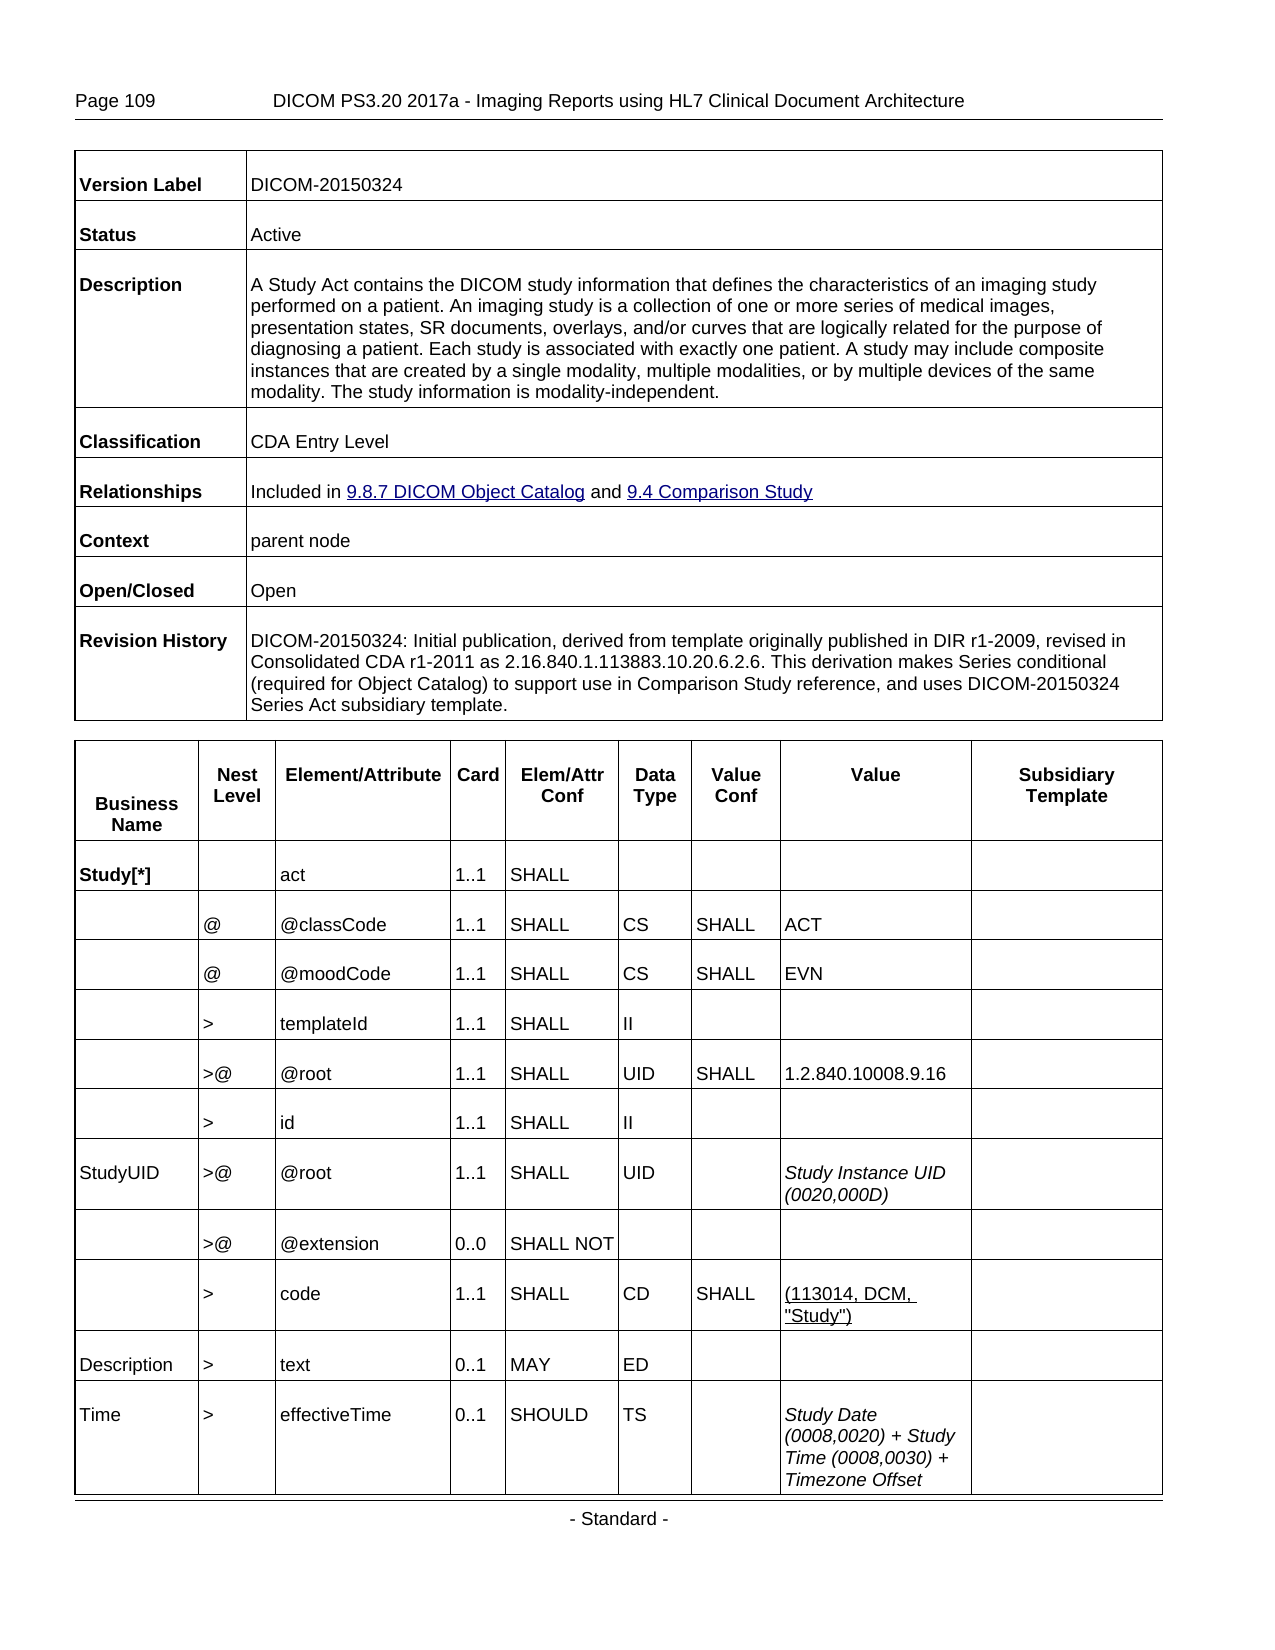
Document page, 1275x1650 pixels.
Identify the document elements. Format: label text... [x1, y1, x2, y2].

table_cell > [199, 1260, 275, 1330]
table_cell [76, 1040, 198, 1088]
table_cell [692, 990, 780, 1038]
table_cell SHALL [692, 891, 780, 939]
table_cell SHALL [506, 1040, 618, 1088]
table_header Nest Level [199, 741, 275, 840]
table_cell Active [247, 201, 1162, 249]
table_header Data Type [619, 741, 691, 840]
table_cell 1..1 [451, 841, 505, 889]
table_header Element/​Attribute [276, 741, 450, 840]
table_cell TS [619, 1381, 691, 1494]
table_cell II [619, 1089, 691, 1138]
table_cell [692, 1139, 780, 1209]
table_cell [972, 1260, 1162, 1330]
table_cell [972, 1381, 1162, 1494]
table_header Business Name [76, 741, 198, 840]
table_cell 1..1 [451, 1089, 505, 1138]
table_cell EVN [781, 940, 971, 989]
table_cell [972, 891, 1162, 939]
table_cell [781, 1089, 971, 1138]
table_cell 0..1 [451, 1331, 505, 1380]
table_cell [972, 1139, 1162, 1209]
table_cell [972, 1089, 1162, 1138]
table_cell SHALL [692, 1040, 780, 1088]
table_header Subsidiary Template [972, 741, 1162, 840]
table_cell SHALL [692, 940, 780, 989]
table_cell [781, 1331, 971, 1380]
table_cell Open [247, 557, 1162, 606]
table_cell [972, 1040, 1162, 1088]
table_header Value Conf [692, 741, 780, 840]
table_cell effective​Time [276, 1381, 450, 1494]
table_cell 1.2.840.10008.9.16 [781, 1040, 971, 1088]
table_cell 1..1 [451, 990, 505, 1038]
table_cell Study Date (0008,0020) + Study Time (0008,0030) + Timezone Offset [781, 1381, 971, 1494]
table_cell Description [76, 250, 246, 407]
table_cell SHALL [506, 1139, 618, 1209]
table_cell DICOM-20150324 [247, 151, 1162, 200]
table_cell [972, 1210, 1162, 1259]
table_cell [692, 841, 780, 889]
table_cell text [276, 1331, 450, 1380]
table_cell SHALL [692, 1260, 780, 1330]
table_cell Study[*] [76, 841, 198, 889]
table_cell [619, 1210, 691, 1259]
table_cell [619, 841, 691, 889]
table_cell [692, 1331, 780, 1380]
table_cell [972, 1331, 1162, 1380]
table_cell SHOULD [506, 1381, 618, 1494]
table_cell @ [199, 940, 275, 989]
table_cell [76, 1210, 198, 1259]
table_cell 1..1 [451, 891, 505, 939]
table_cell SHALL [506, 990, 618, 1038]
table_cell @ [199, 891, 275, 939]
table_cell @extension [276, 1210, 450, 1259]
table_cell Status [76, 201, 246, 249]
table_header Elem/Attr Conf [506, 741, 618, 840]
table_cell Included in 9.8.7 DICOM Object Catalog and 9.4 Comparison Study [247, 458, 1162, 506]
table_cell [972, 990, 1162, 1038]
table_cell act [276, 841, 450, 889]
table_cell Time [76, 1381, 198, 1494]
table_cell Study​UID [76, 1139, 198, 1209]
table_cell [76, 1260, 198, 1330]
table_cell > [199, 1331, 275, 1380]
table_cell code [276, 1260, 450, 1330]
table_cell [76, 891, 198, 939]
table_header Card [451, 741, 505, 840]
table_cell 1..1 [451, 1260, 505, 1330]
table_cell [781, 1210, 971, 1259]
table_cell 1..1 [451, 1139, 505, 1209]
table_cell 1..1 [451, 940, 505, 989]
table_cell > [199, 1089, 275, 1138]
table_cell SHALL [506, 1260, 618, 1330]
table_cell [76, 990, 198, 1038]
table_cell @moodCode [276, 940, 450, 989]
table_cell @root [276, 1040, 450, 1088]
table_cell >@ [199, 1040, 275, 1088]
table_cell >@ [199, 1210, 275, 1259]
table_cell ACT [781, 891, 971, 939]
table_cell SHALL [506, 1089, 618, 1138]
table_cell [781, 990, 971, 1038]
table_cell parent node [247, 507, 1162, 556]
table_cell Relationships [76, 458, 246, 506]
table_cell Description [76, 1331, 198, 1380]
table_cell Context [76, 507, 246, 556]
table_cell @root [276, 1139, 450, 1209]
table_cell [692, 1381, 780, 1494]
table_cell Open/Closed [76, 557, 246, 606]
table_cell SHALL NOT [506, 1210, 618, 1259]
table_cell 1..1 [451, 1040, 505, 1088]
table_cell [199, 841, 275, 889]
table_cell CD [619, 1260, 691, 1330]
table_cell CS [619, 891, 691, 939]
table_cell 0..0 [451, 1210, 505, 1259]
table_header Value [781, 741, 971, 840]
table_cell [972, 940, 1162, 989]
table_cell [781, 841, 971, 889]
table_cell A Study Act contains the DICOM study information that defines the characteristics of an imaging study performed on a patient. An imaging study is a collection of one or more series of medical images, presentation states, SR documents, overlays, and/or curves that are logically related for the purpose of diagnosing a patient. Each study is associated with exactly one patient. A study may include composite instances that are created by a single modality, multiple modalities, or by multiple devices of the same modality. The study information is modality-independent. [247, 250, 1162, 407]
table_cell (113014, DCM, "Study") [781, 1260, 971, 1330]
table_cell DICOM-20150324: Initial publication, derived from template originally published in DIR r1-2009, revised in Consolidated CDA r1-2011 as 2.16.840.1.113883.10.20.6.2.6. This derivation makes Series conditional (required for Object Catalog) to support use in Comparison Study reference, and uses DICOM-20150324 Series Act subsidiary template. [247, 607, 1162, 720]
table_cell > [199, 1381, 275, 1494]
table_cell [692, 1089, 780, 1138]
table_cell ED [619, 1331, 691, 1380]
table_cell UID [619, 1040, 691, 1088]
table_cell SHALL [506, 841, 618, 889]
table_cell UID [619, 1139, 691, 1209]
table_cell > [199, 990, 275, 1038]
table_cell SHALL [506, 891, 618, 939]
table_cell Study Instance UID (0020,000D) [781, 1139, 971, 1209]
table_cell @classCode [276, 891, 450, 939]
table_cell id [276, 1089, 450, 1138]
table_cell SHALL [506, 940, 618, 989]
table_cell template​Id [276, 990, 450, 1038]
table_cell [972, 841, 1162, 889]
table_cell II [619, 990, 691, 1038]
table_cell CDA Entry Level [247, 408, 1162, 457]
table_cell [76, 940, 198, 989]
table_cell MAY [506, 1331, 618, 1380]
table_cell >@ [199, 1139, 275, 1209]
table_cell [692, 1210, 780, 1259]
table_cell 0..1 [451, 1381, 505, 1494]
table_cell Classification [76, 408, 246, 457]
table_cell Version Label [76, 151, 246, 200]
table_cell CS [619, 940, 691, 989]
table_cell [76, 1089, 198, 1138]
table_cell Revision History [76, 607, 246, 720]
